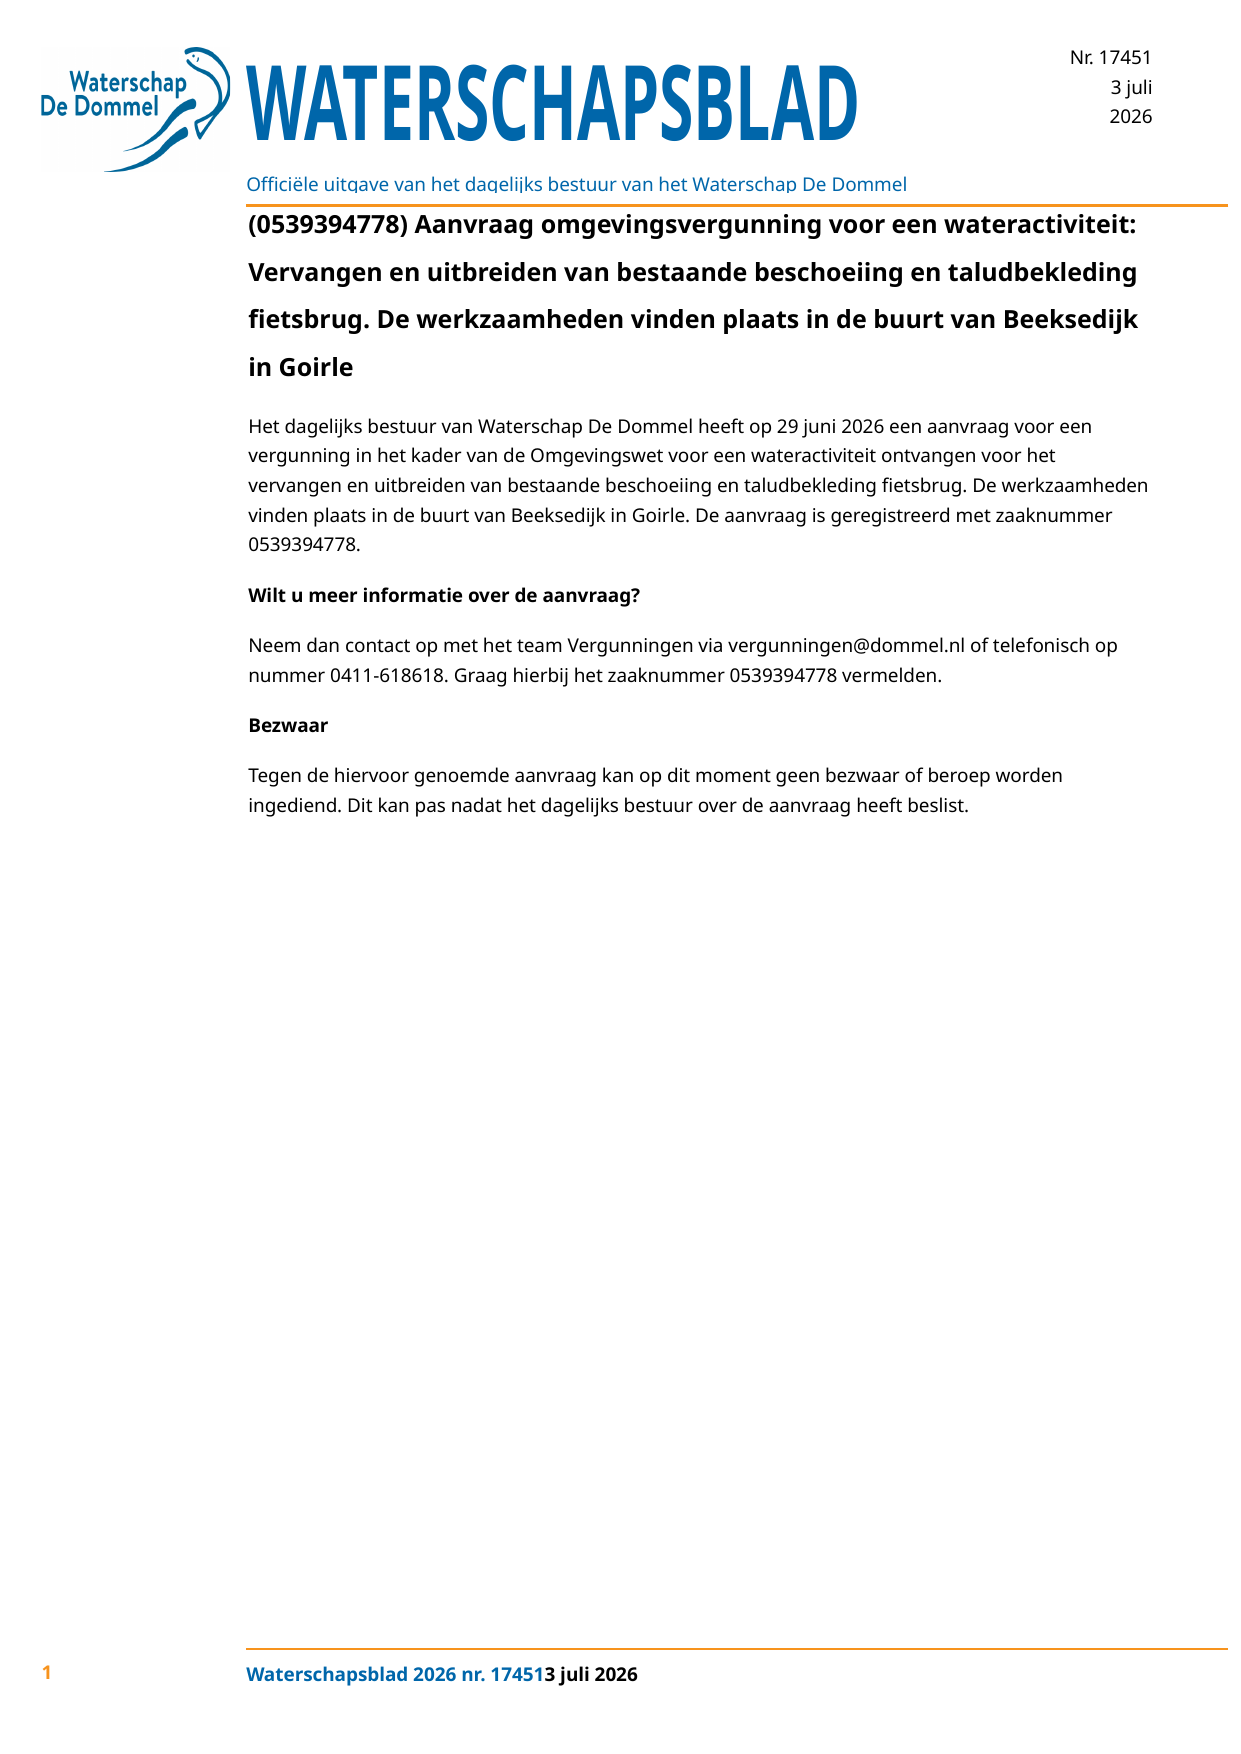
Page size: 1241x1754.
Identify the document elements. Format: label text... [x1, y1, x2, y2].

picture [45, 99, 51, 111]
picture [41, 47, 231, 172]
picture [204, 47, 231, 76]
text Wilt u meer informatie over de aanvraag? [248, 582, 1152, 608]
picture [198, 118, 210, 131]
text (0539394778) Aanvraag omgevingsvergunning voor een wateractiviteit: Vervangen en uitbreiden van bestaande beschoeiing en taludbekleding fietsbrug. De werkzaamheden vinden plaats in de buurt van Beeksedijk in Goirle [248, 207, 1152, 384]
text Het dagelijks bestuur van Waterschap De Dommel heeft op 29 juni 2026 een aanvraag voor een vergunning in het kader van de Omgevingswet voor een wateractiviteit ontvangen voor het vervangen en uitbreiden van bestaande beschoeiing en taludbekleding fietsbrug. De werkzaamheden vinden plaats in de buurt van Beeksedijk in Goirle. De aanvraag is geregistreerd met zaaknummer 0539394778. [248, 413, 1152, 557]
text Tegen de hiervoor genoemde aanvraag kan op dit moment geen bezwaar of beroep worden ingediend. Dit kan pas nadat het dagelijks bestuur over de aanvraag heeft beslist. [248, 763, 1152, 818]
text Bezwaar [248, 712, 1152, 738]
text Neem dan contact op met het team Vergunningen via vergunningen@dommel.nl of telefonisch op nummer 0411-618618. Graag hierbij het zaaknummer 0539394778 vermelden. [248, 632, 1152, 688]
